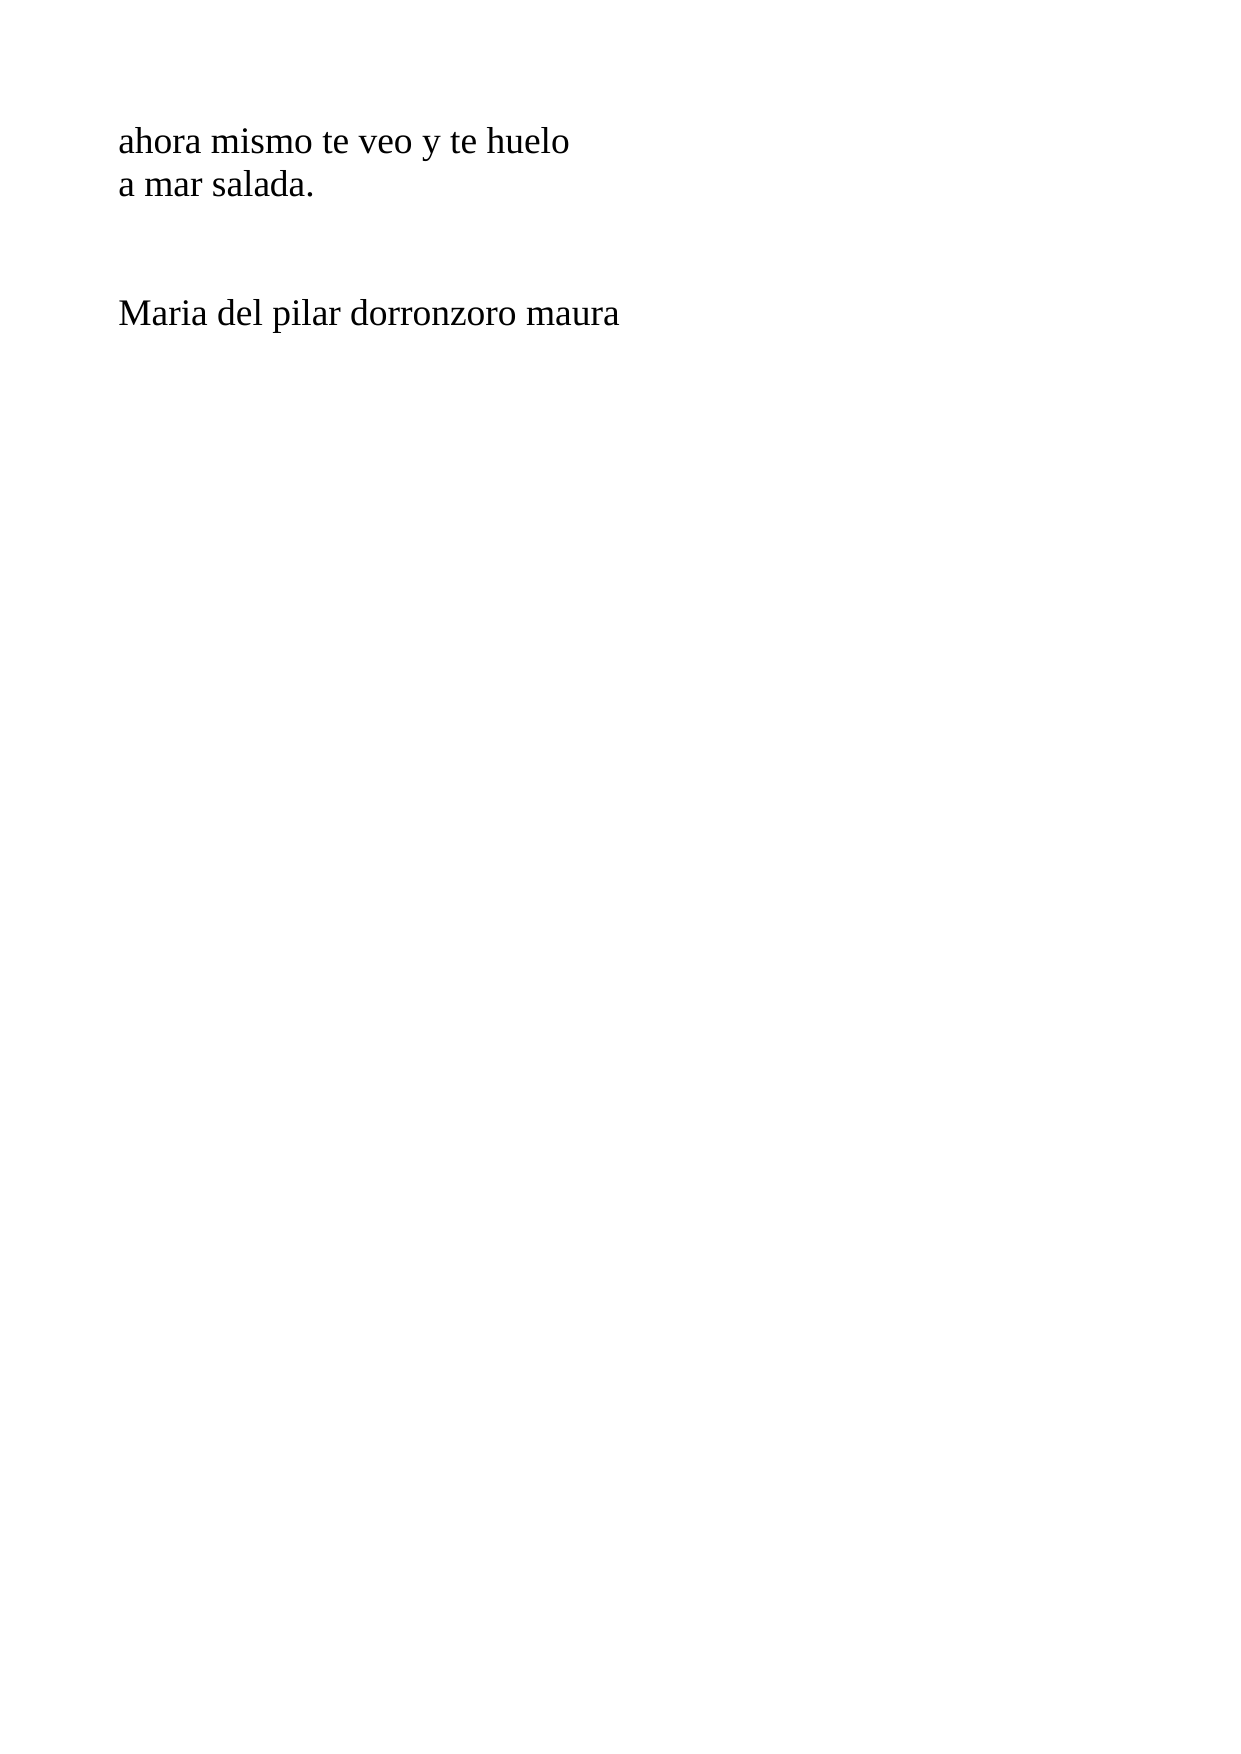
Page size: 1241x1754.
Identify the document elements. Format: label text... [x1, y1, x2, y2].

text Maria del pilar dorronzoro maura [118, 291, 1122, 334]
text a mar salada. [118, 161, 1122, 204]
text ahora mismo te veo y te huelo [118, 118, 1122, 161]
